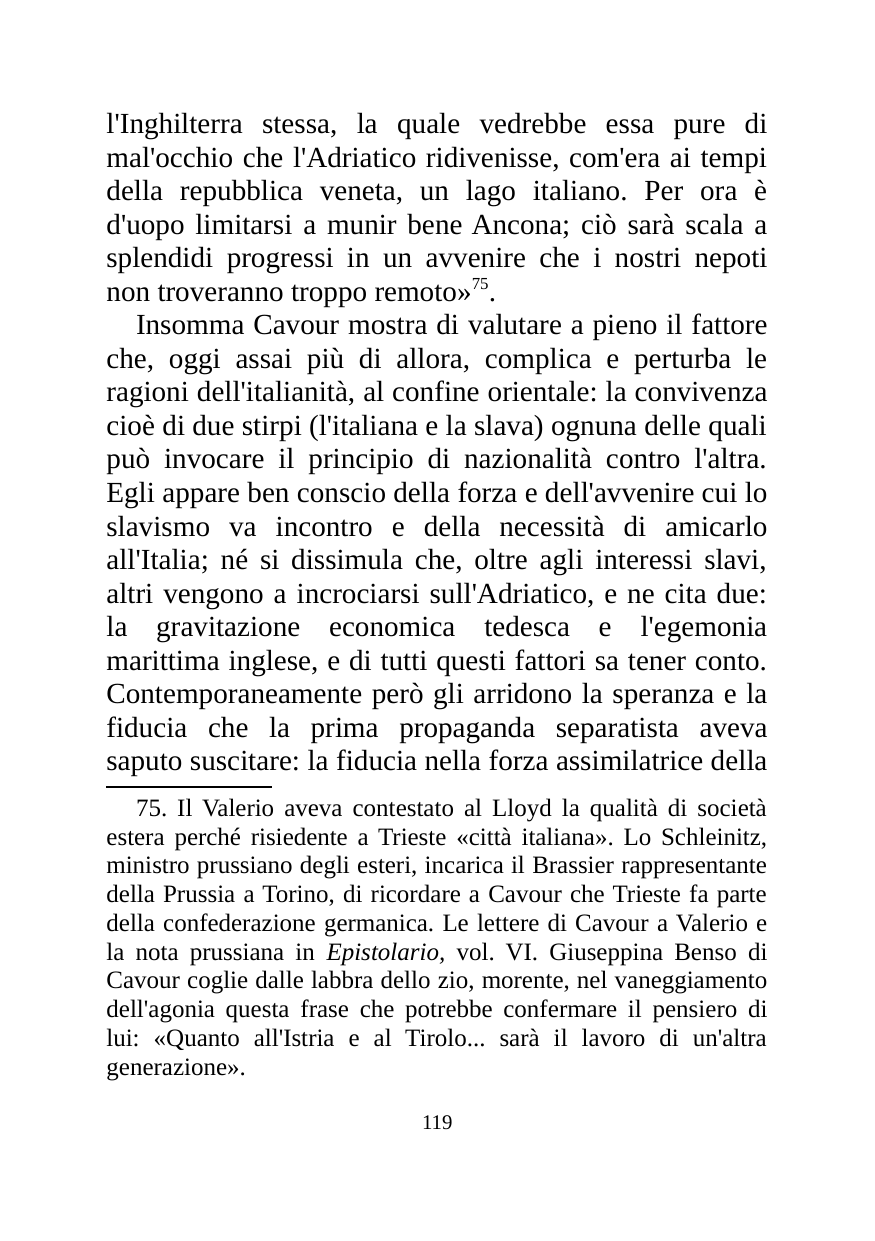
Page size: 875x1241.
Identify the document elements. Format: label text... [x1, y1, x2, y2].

text . Il Valerio aveva contestato al Lloyd la qualità di società estera perché risiedente a Trieste «città italiana». Lo Schleinitz, ministro prussiano degli esteri, incarica il Brassier rappresentante della Prussia a Torino, di ricordare a Cavour che Trieste fa parte della confederazione germanica. Le lettere di Cavour a Valerio e la nota prussiana in Epistolario, vol. VI. Giuseppina Benso di Cavour coglie dalle labbra dello zio, morente, nel vaneggiamento dell'agonia questa frase che potrebbe confermare il pensiero di lui: «Quanto all'Istria e al Tirolo... sarà il lavoro di un'altra generazione». [106, 793, 768, 1080]
text Insomma Cavour mostra di valutare a pieno il fattore che, oggi assai più di allora, complica e perturba le ragioni dell'italianità, al confine orientale: la convivenza cioè di due stirpi (l'italiana e la slava) ognuna delle quali può invocare il principio di nazionalità contro l'altra. Egli appare ben conscio della forza e dell'avvenire cui lo slavismo va incontro e della necessità di amicarlo all'Italia; né si dissimula che, oltre agli interessi slavi, altri vengono a incrociarsi sull'Adriatico, e ne cita due: la gravitazione economica tedesca e l'egemonia marittima inglese, e di tutti questi fattori sa tener conto. Contemporaneamente però gli arridono la speranza e la fiducia che la prima propaganda separatista aveva saputo suscitare: la fiducia nella forza assimilatrice della [106, 307, 768, 777]
text l'Inghilterra stessa, la quale vedrebbe essa pure di mal'occhio che l'Adriatico ridivenisse, com'era ai tempi della repubblica veneta, un lago italiano. Per ora è d'uopo limitarsi a munir bene Ancona; ciò sarà scala a splendidi progressi in un avvenire che i nostri nepoti non troveranno troppo remoto». [106, 106, 768, 307]
